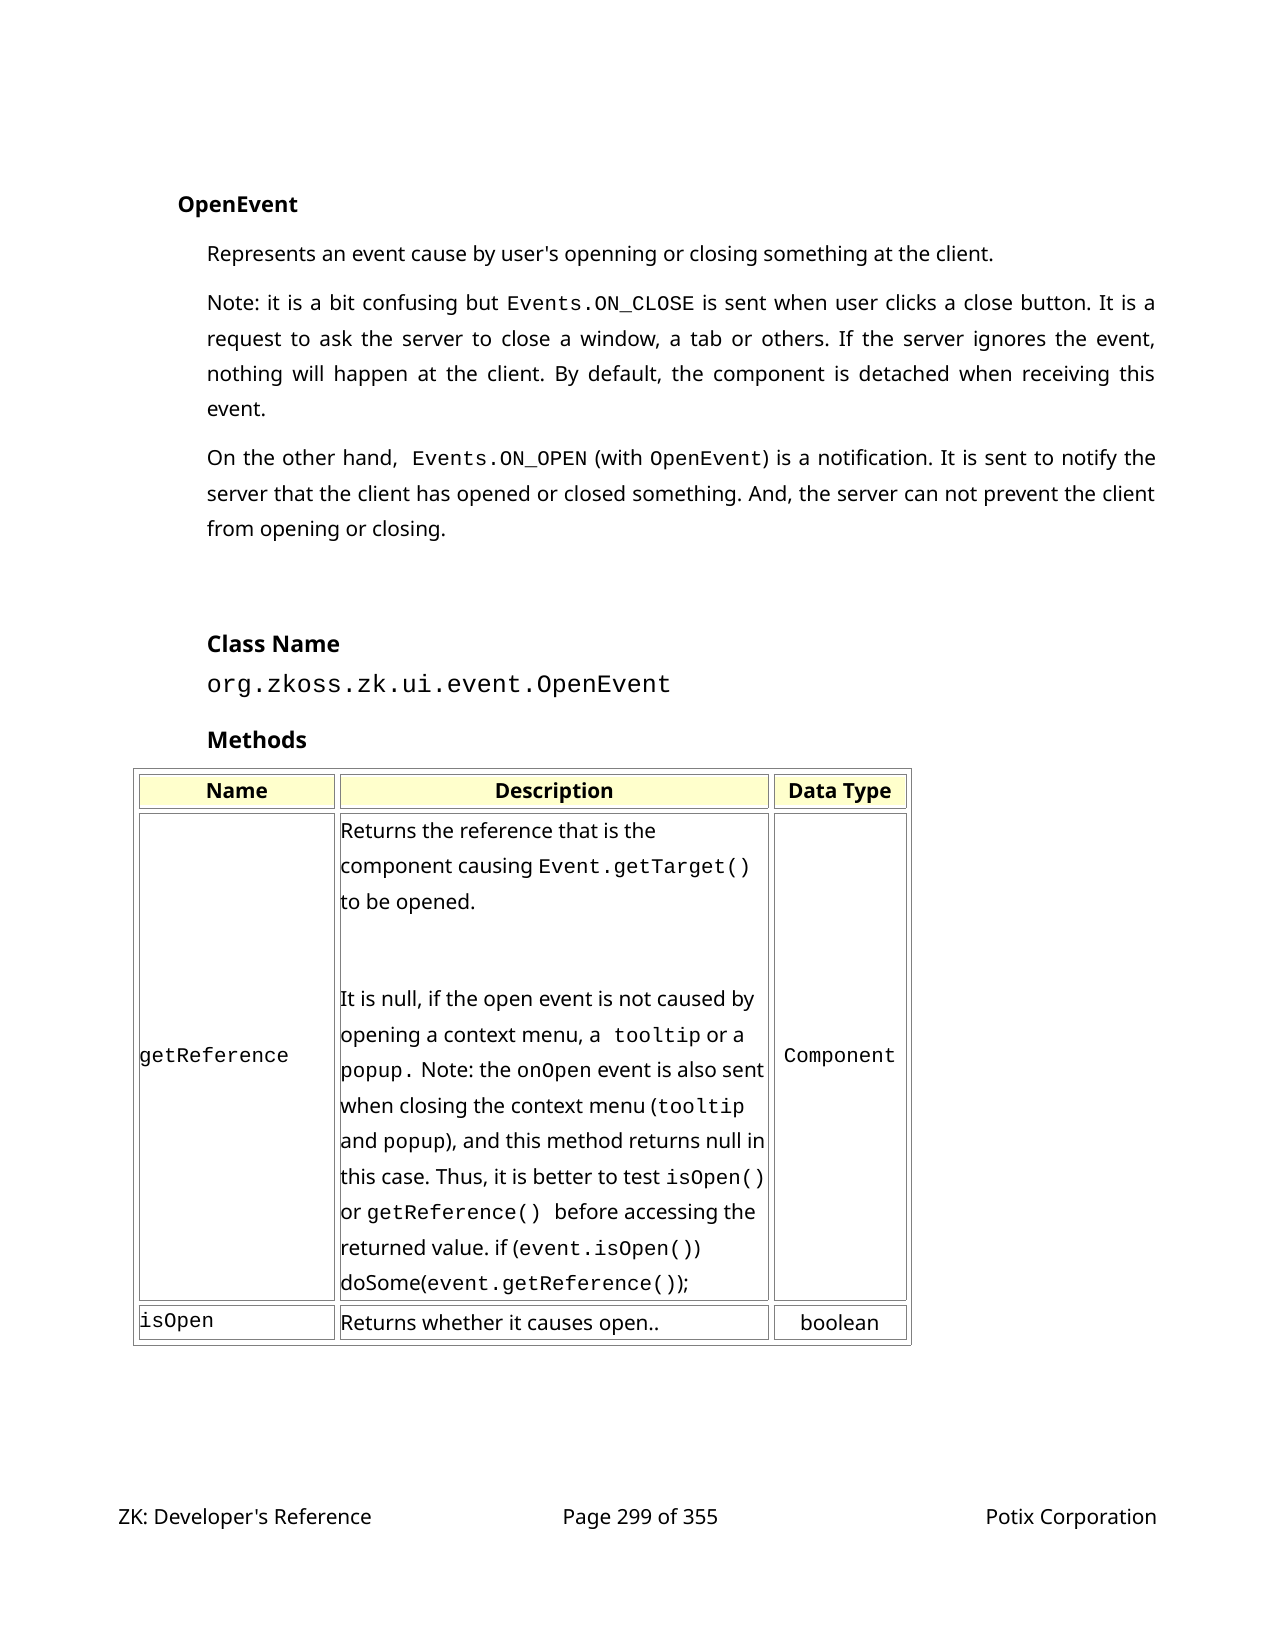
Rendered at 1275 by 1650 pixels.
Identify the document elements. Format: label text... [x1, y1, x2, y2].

table_cell Returns the reference that is the component causing Event.getTarget() to be opened. It is null, if the open event is not caused by opening a context menu, a tooltip or a popup. Note: the onOpen event is also sent when closing the context menu (tooltip and popup), and this method returns null in this case. Thus, it is better to test isOpen() or getReference() before accessing the returned value. if (event.isOpen()) doSome(event.getReference()); [337, 808, 771, 1300]
subtitle Class Name [207, 628, 1157, 659]
subtitle Methods [207, 724, 1157, 756]
text On the other hand, Events.ON_OPEN (with OpenEvent) is a notification. It is sent to notify the server that the client has opened or closed something. And, the server can not prevent the client from opening or closing. [207, 443, 1157, 542]
table_cell getReference [136, 808, 337, 1300]
text Note: it is a bit confusing but Events.ON_CLOSE is sent when user clicks a close button. It is a request to ask the server to close a window, a tab or others. If the server ignores the event, nothing will happen at the client. By default, the component is detached when receiving this event. [207, 288, 1157, 422]
table_cell boolean [771, 1300, 908, 1339]
table_cell isOpen [136, 1300, 337, 1339]
table_header Data Type [771, 769, 908, 808]
table_header Description [337, 769, 771, 808]
table_header Name [136, 769, 337, 808]
subtitle OpenEvent [177, 189, 1157, 219]
text Represents an event cause by user's openning or closing something at the client. [207, 239, 1157, 268]
text org.zkoss.zk.ui.event.OpenEvent [207, 671, 1157, 699]
table_cell Returns whether it causes open.. [337, 1300, 771, 1339]
table_cell Component [771, 808, 908, 1300]
